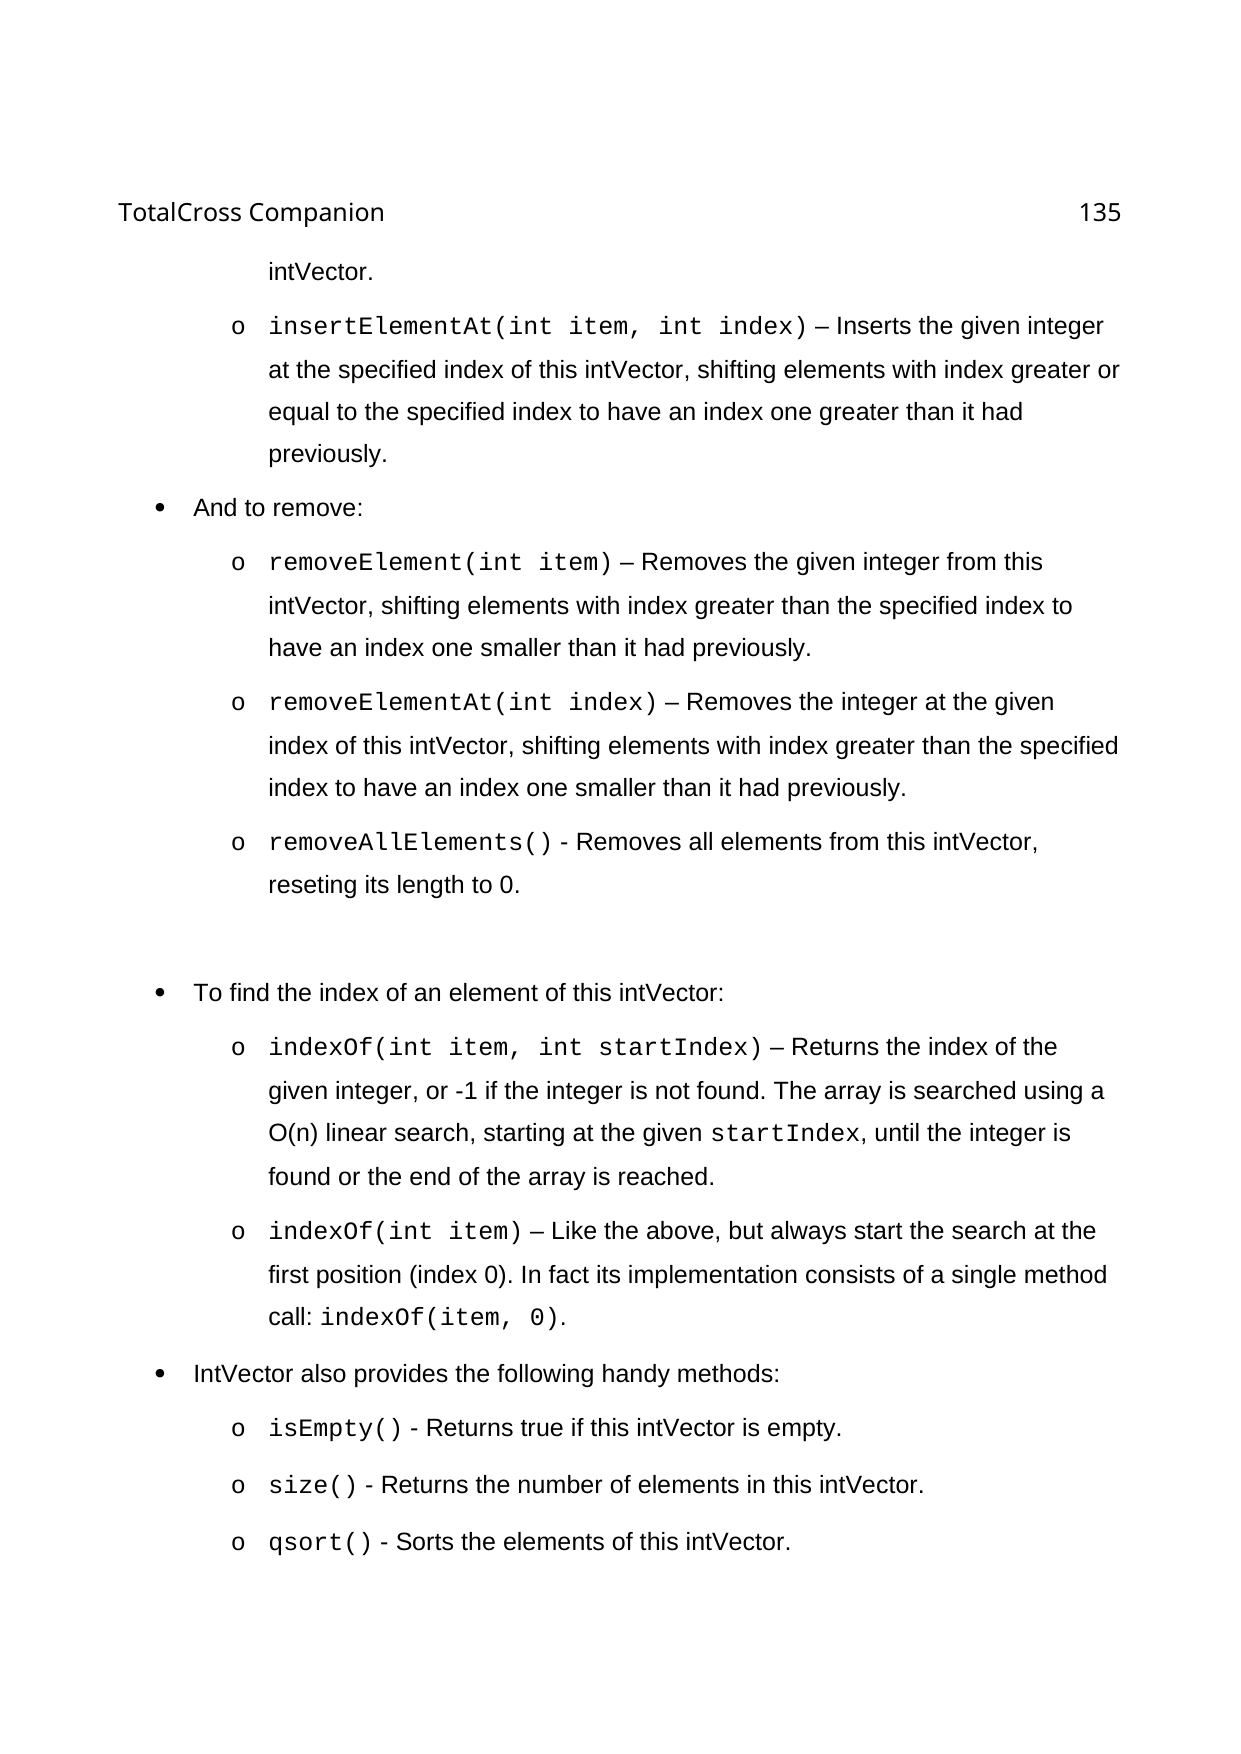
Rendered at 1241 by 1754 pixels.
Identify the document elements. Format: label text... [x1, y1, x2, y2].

list indexOf(int item) – Like the above, but always start the search at the first position (index 0). In fact its implementation consists of a single method call: indexOf(item, 0). [231, 1217, 1122, 1333]
list indexOf(int item, int startIndex) – Returns the index of the given integer, or -1 if the integer is not found. The array is searched using a O(n) linear search, starting at the given startIndex, until the integer is found or the end of the array is reached. [231, 1033, 1122, 1191]
list And to remove: [156, 494, 1122, 522]
list insertElementAt(int item, int index) – Inserts the given integer at the specified index of this intVector, shifting elements with index greater or equal to the specified index to have an index one greater than it had previously. [231, 312, 1122, 468]
list To find the index of an element of this intVector: [156, 979, 1122, 1007]
list removeAllElements() - Removes all elements from this intVector, reseting its length to 0. [231, 827, 1122, 899]
list removeElementAt(int index) – Removes the integer at the given index of this intVector, shifting elements with index greater than the specified index to have an index one smaller than it had previously. [231, 688, 1122, 802]
list size() - Returns the number of elements in this intVector. [231, 1471, 1122, 1501]
list intVector. [231, 258, 1122, 286]
list isEmpty() - Returns true if this intVector is empty. [231, 1414, 1122, 1444]
list removeElement(int item) – Removes the given integer from this intVector, shifting elements with index greater than the specified index to have an index one smaller than it had previously. [231, 548, 1122, 662]
list IntVector also provides the following handy methods: [156, 1360, 1122, 1388]
list qsort() - Sorts the elements of this intVector. [231, 1528, 1122, 1558]
